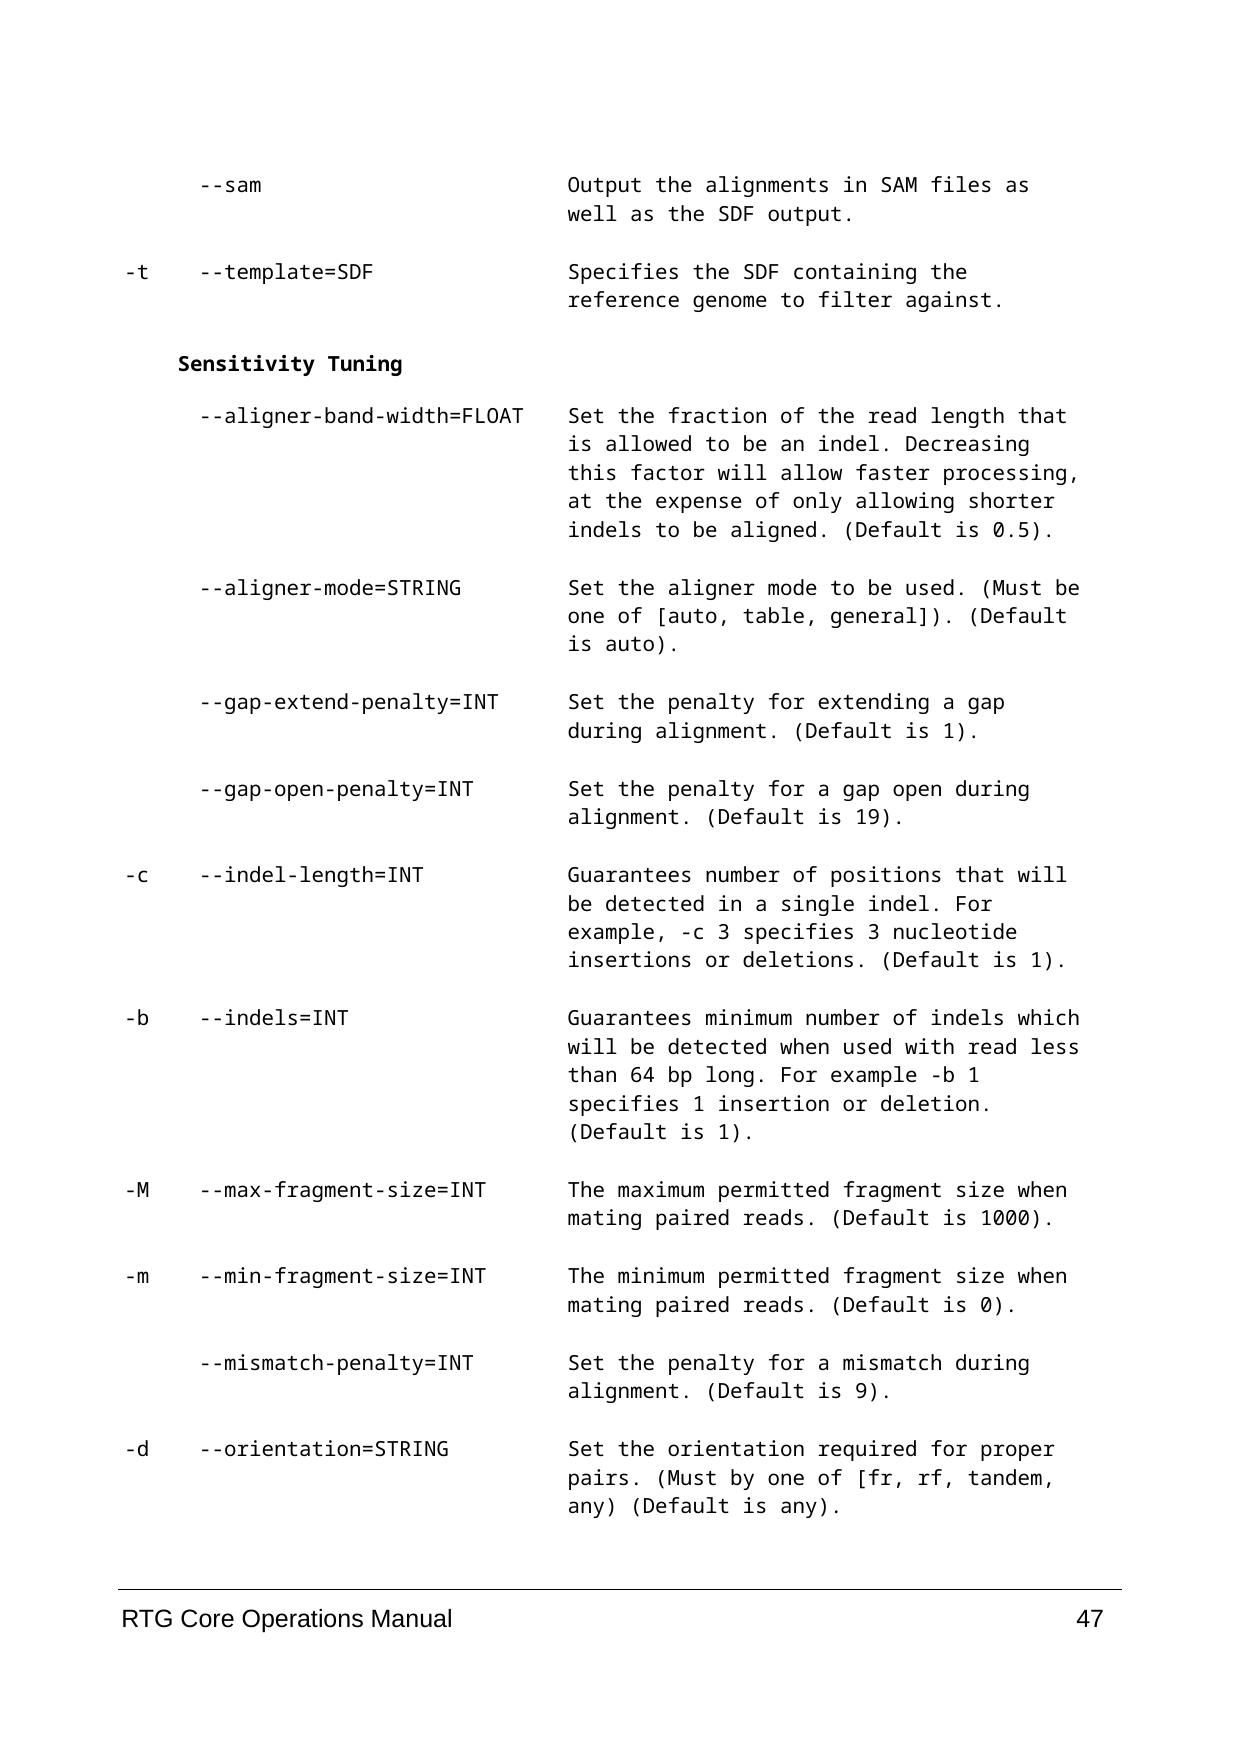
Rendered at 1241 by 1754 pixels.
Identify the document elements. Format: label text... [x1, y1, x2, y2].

table_cell --template=SDF [193, 245, 561, 331]
table_cell --indel-length=INT [193, 849, 561, 992]
table_cell The maximum permitted fragment size when mating paired reads. (Default is 1000). [561, 1163, 1093, 1250]
table_cell --sam [193, 159, 561, 245]
table_cell Set the orientation required for proper pairs. (Must by one of [fr, rf, tandem, any) (Default is any). [561, 1423, 1093, 1537]
table_cell --orientation=STRING [193, 1423, 561, 1537]
table_cell --gap-open-penalty=INT [193, 762, 561, 848]
table_cell --indels=INT [193, 992, 561, 1163]
table_cell --aligner-mode=STRING [193, 561, 561, 676]
table_cell The minimum permitted fragment size when mating paired reads. (Default is 0). [561, 1250, 1093, 1336]
table_cell [118, 676, 193, 762]
table_cell -m [118, 1250, 193, 1336]
table_cell Set the penalty for a mismatch during alignment. (Default is 9). [561, 1336, 1093, 1422]
table_cell -M [118, 1163, 193, 1250]
table_cell --mismatch-penalty=INT [193, 1336, 561, 1422]
table_cell --min-fragment-size=INT [193, 1250, 561, 1336]
table_header [118, 389, 193, 561]
table_cell [118, 159, 193, 245]
table_cell [118, 1336, 193, 1422]
table_cell [118, 762, 193, 848]
table_cell Set the penalty for a gap open during alignment. (Default is 19). [561, 762, 1093, 848]
table_cell Guarantees minimum number of indels which will be detected when used with read less than 64 bp long. For example -b 1 specifies 1 insertion or deletion. (Default is 1). [561, 992, 1093, 1163]
table_header --aligner-band-width=FLOAT [193, 389, 561, 561]
text Sensitivity Tuning [177, 349, 1122, 377]
table_cell --gap-extend-penalty=INT [193, 676, 561, 762]
table_cell -b [118, 992, 193, 1163]
table_cell Set the penalty for extending a gap during alignment. (Default is 1). [561, 676, 1093, 762]
table_cell -d [118, 1423, 193, 1537]
table_header Set the fraction of the read length that is allowed to be an indel. Decreasing this factor will allow faster processing, at the expense of only allowing shorter indels to be aligned. (Default is 0.5). [561, 389, 1093, 561]
table_cell Guarantees number of positions that will be detected in a single indel. For example, -c 3 specifies 3 nucleotide insertions or deletions. (Default is 1). [561, 849, 1093, 992]
table_cell Output the alignments in SAM files as well as the SDF output. [561, 159, 1093, 245]
table_cell -t [118, 245, 193, 331]
table_cell [118, 561, 193, 676]
table_cell -c [118, 849, 193, 992]
table_cell --max-fragment-size=INT [193, 1163, 561, 1250]
table_cell Specifies the SDF containing the reference genome to filter against. [561, 245, 1093, 331]
table_cell Set the aligner mode to be used. (Must be one of [auto, table, general]). (Default is auto). [561, 561, 1093, 676]
